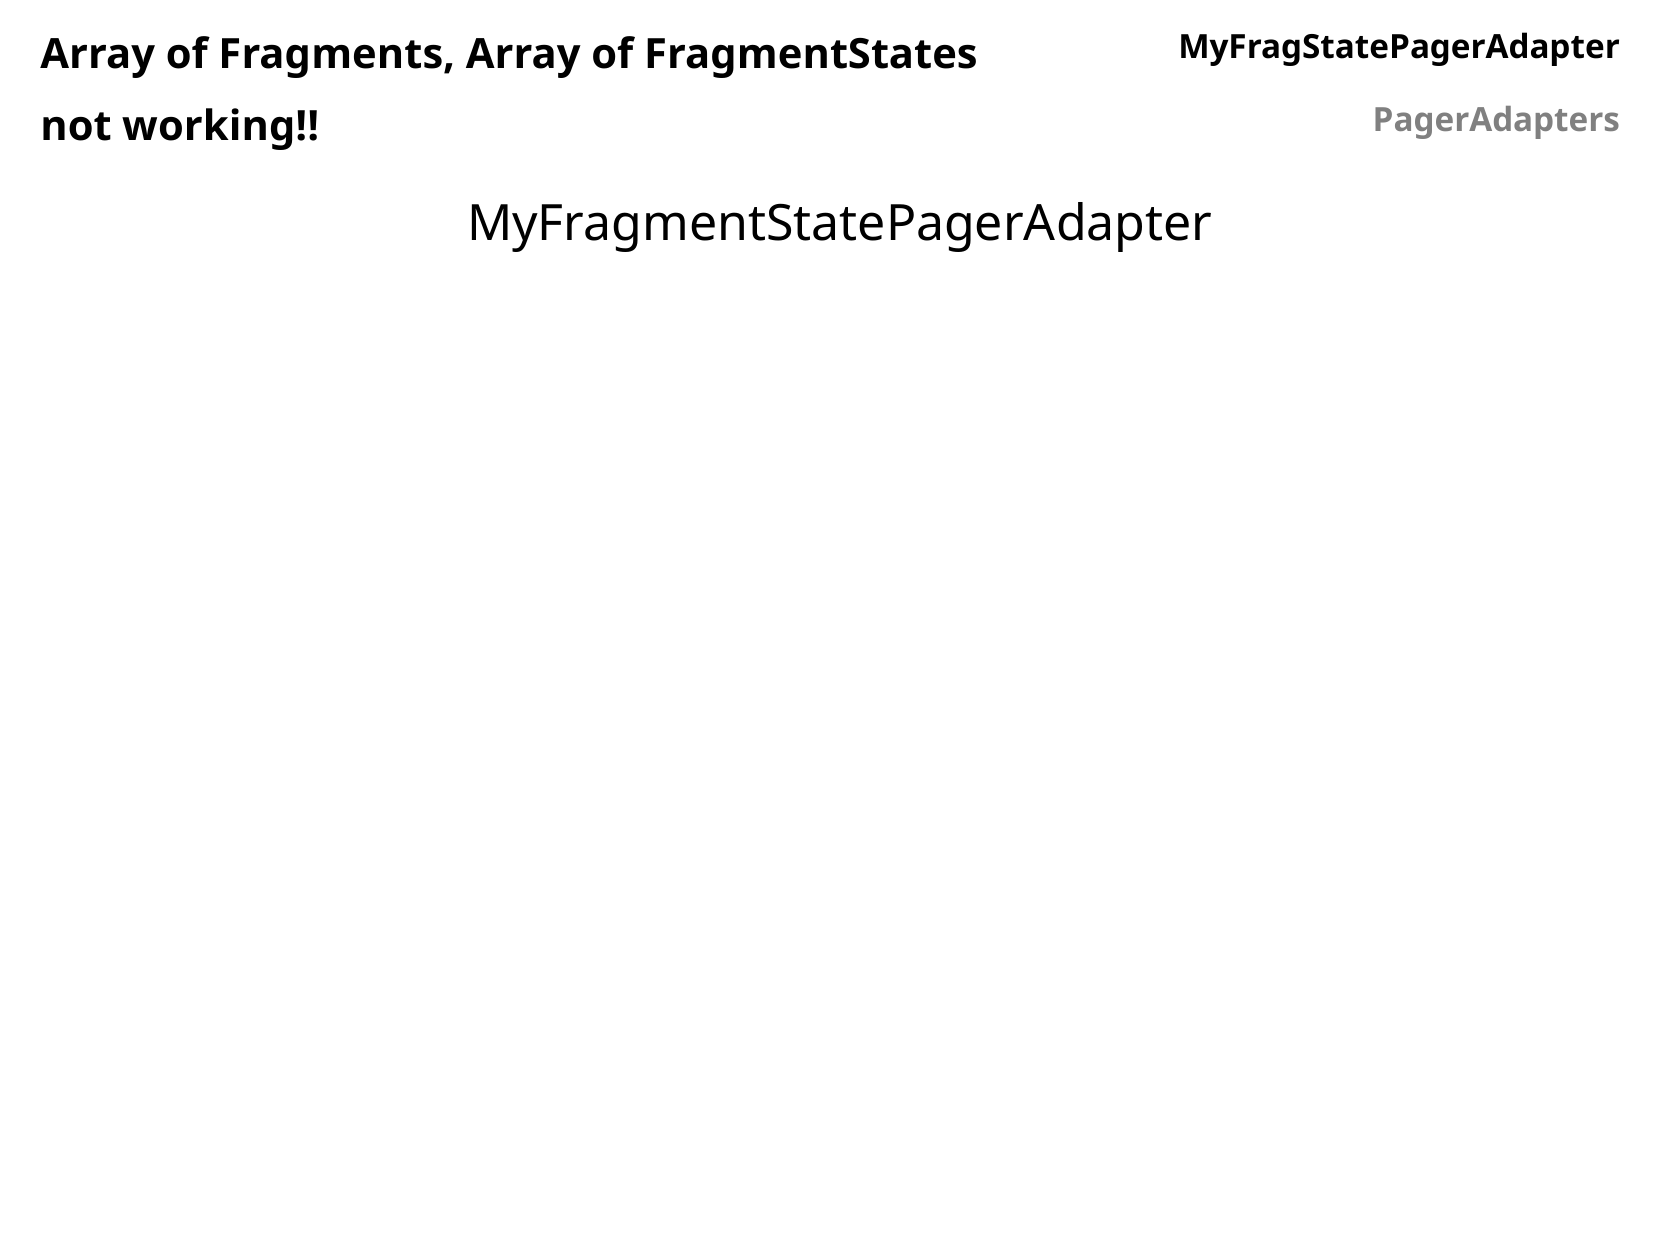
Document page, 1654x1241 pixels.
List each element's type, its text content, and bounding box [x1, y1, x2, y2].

table_header MyFragStatePagerAdapter [1157, 16, 1635, 88]
table_cell PagerAdapters [1157, 89, 1635, 160]
text_box MyFragmentStatePagerAdapter [30, 180, 1651, 1201]
table_cell not working!! [27, 89, 1156, 160]
table_header Array of Fragments, Array of FragmentStates [27, 16, 1156, 88]
